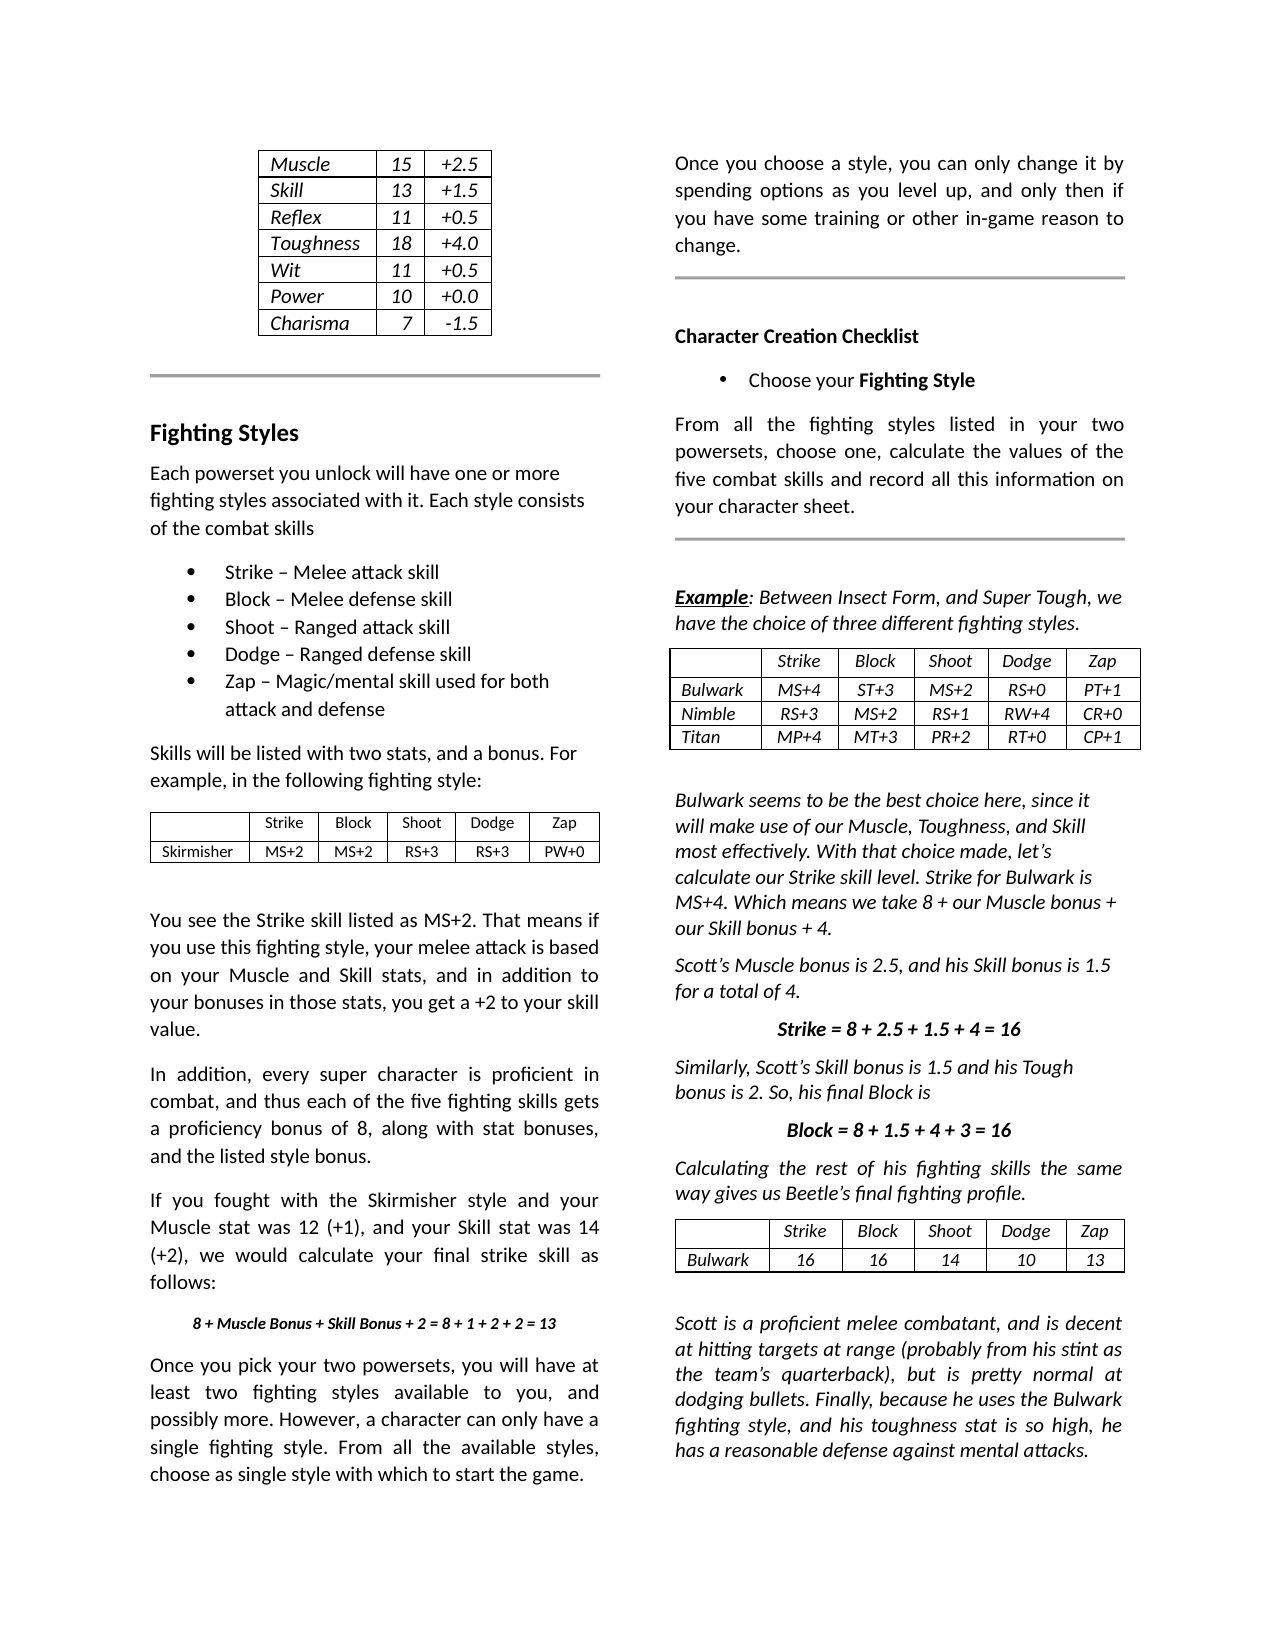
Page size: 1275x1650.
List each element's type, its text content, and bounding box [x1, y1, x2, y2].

table_header Strike [762, 649, 838, 677]
text If you fought with the Skirmisher style and your Muscle stat was 12 (+1), and your Skill stat was 14 (+2), we would calculate your final strike skill as follows: [150, 1187, 600, 1294]
text Bulwark seems to be the best choice here, since it will make use of our Muscle, Toughness, and Skill most effectively. With that choice made, let’s calculate our Strike skill level. Strike for Bulwark is MS+4. Which means we take 8 + our Muscle bonus + our Skill bonus + 4. [675, 788, 1125, 940]
table_cell Reflex [259, 204, 376, 229]
table_header [676, 1220, 769, 1247]
table_cell 13 [1067, 1249, 1124, 1271]
table_cell Skirmisher [151, 842, 249, 862]
table_header Block [843, 1220, 914, 1247]
list Strike – Melee attack skill [187, 559, 600, 584]
text 8 + Muscle Bonus + Skill Bonus + 2 = 8 + 1 + 2 + 2 = 13 [150, 1313, 600, 1333]
text Fighting Styles [150, 417, 600, 448]
table_cell 11 [377, 257, 424, 282]
table_cell MS+2 [839, 702, 914, 725]
text Similarly, Scott’s Skill bonus is 1.5 and his Tough bonus is 2. So, his final Block is [675, 1054, 1125, 1105]
table_cell RT+0 [989, 726, 1066, 749]
table_cell MS+4 [762, 678, 838, 701]
table_cell RS+0 [989, 678, 1066, 701]
table_header Block [319, 813, 387, 841]
table_cell Charisma [259, 310, 376, 335]
table_cell 18 [377, 230, 424, 256]
table_cell PW+0 [530, 842, 599, 862]
table_cell +0.5 [425, 257, 491, 282]
table_cell PR+2 [915, 726, 988, 749]
table_cell PT+1 [1067, 678, 1140, 701]
table_header Zap [1067, 1220, 1124, 1247]
text Scott’s Muscle bonus is 2.5, and his Skill bonus is 1.5 for a total of 4. [675, 953, 1125, 1003]
table_header Shoot [915, 649, 988, 677]
table_cell +0.5 [425, 204, 491, 229]
table_cell 16 [770, 1249, 842, 1271]
table_cell +4.0 [425, 230, 491, 256]
list Zap – Magic/mental skill used for both attack and defense [187, 669, 600, 721]
table_cell 10 [377, 283, 424, 309]
table_cell Titan [671, 726, 761, 749]
table_cell RS+3 [762, 702, 838, 725]
table_header Dodge [456, 813, 529, 841]
table_cell RS+3 [388, 842, 455, 862]
table_cell -1.5 [425, 310, 491, 335]
table_header +2.5 [425, 151, 491, 176]
text Calculating the rest of his fighting skills the same way gives us Beetle’s final fighting profile. [675, 1155, 1125, 1206]
table_header [671, 649, 761, 677]
table_cell MS+2 [915, 678, 988, 701]
list Block – Melee defense skill [187, 586, 600, 612]
table_cell Nimble [671, 702, 761, 725]
table_header Zap [530, 813, 599, 841]
text Example: Between Insect Form, and Super Tough, we have the choice of three different fighting styles. [675, 584, 1125, 635]
table_cell Bulwark [671, 678, 761, 701]
table_cell Bulwark [676, 1249, 769, 1271]
table_cell MP+4 [762, 726, 838, 749]
table_header Strike [250, 813, 318, 841]
table_cell CR+0 [1067, 702, 1140, 725]
list Choose your Fighting Style [719, 367, 1125, 393]
table_cell Power [259, 283, 376, 309]
text Strike = 8 + 2.5 + 1.5 + 4 = 16 [675, 1016, 1125, 1041]
text You see the Strike skill listed as MS+2. That means if you use this fighting style, your melee attack is based on your Muscle and Skill stats, and in addition to your bonuses in those stats, you get a +2 to your skill value. [150, 907, 600, 1042]
text From all the fighting styles listed in your two powersets, choose one, calculate the values of the five combat skills and record all this information on your character sheet. [675, 411, 1125, 519]
table_cell 16 [843, 1249, 914, 1271]
table_cell 10 [987, 1249, 1066, 1271]
table_header Strike [770, 1220, 842, 1247]
table_cell RW+4 [989, 702, 1066, 725]
table_cell MS+2 [319, 842, 387, 862]
text In addition, every super character is proficient in combat, and thus each of the five fighting skills gets a proficiency bonus of 8, along with stat bonuses, and the listed style bonus. [150, 1061, 600, 1168]
table_cell RS+3 [456, 842, 529, 862]
table_cell MT+3 [839, 726, 914, 749]
text Scott is a proficient melee combatant, and is decent at hitting targets at range (probably from his stint as the team’s quarterback), but is pretty normal at dodging bullets. Finally, because he uses the Bulwark fighting style, and his toughness stat is so high, he has a reasonable defense against mental attacks. [675, 1310, 1125, 1463]
table_cell CP+1 [1067, 726, 1140, 749]
table_cell 7 [377, 310, 424, 335]
text Block = 8 + 1.5 + 4 + 3 = 16 [675, 1117, 1125, 1143]
table_header Muscle [259, 151, 376, 176]
list Shoot – Ranged attack skill [187, 614, 600, 639]
list Dodge – Ranged defense skill [187, 641, 600, 667]
text Once you pick your two powersets, you will have at least two fighting styles available to you, and possibly more. However, a character can only have a single fighting style. From all the available styles, choose as single style with which to start the game. [150, 1352, 600, 1487]
table_header [151, 813, 249, 841]
text Character Creation Checklist [675, 323, 1125, 348]
table_cell Toughness [259, 230, 376, 256]
table_cell RS+1 [915, 702, 988, 725]
table_cell 14 [915, 1249, 986, 1271]
table_header Block [839, 649, 914, 677]
table_header Dodge [989, 649, 1066, 677]
table_header Dodge [987, 1220, 1066, 1247]
table_cell Skill [259, 178, 376, 203]
table_header Shoot [915, 1220, 986, 1247]
table_cell MS+2 [250, 842, 318, 862]
table_cell +1.5 [425, 178, 491, 203]
table_header 15 [377, 151, 424, 176]
table_header Zap [1067, 649, 1140, 677]
table_cell Wit [259, 257, 376, 282]
text Once you choose a style, you can only change it by spending options as you level up, and only then if you have some training or other in-game reason to change. [675, 150, 1125, 258]
text Each powerset you unlock will have one or more fighting styles associated with it. Each style consists of the combat skills [150, 460, 600, 540]
table_cell ST+3 [839, 678, 914, 701]
table_header Shoot [388, 813, 455, 841]
table_cell +0.0 [425, 283, 491, 309]
text Skills will be listed with two stats, and a bonus. For example, in the following fighting style: [150, 740, 600, 793]
table_cell 11 [377, 204, 424, 229]
table_cell 13 [377, 178, 424, 203]
